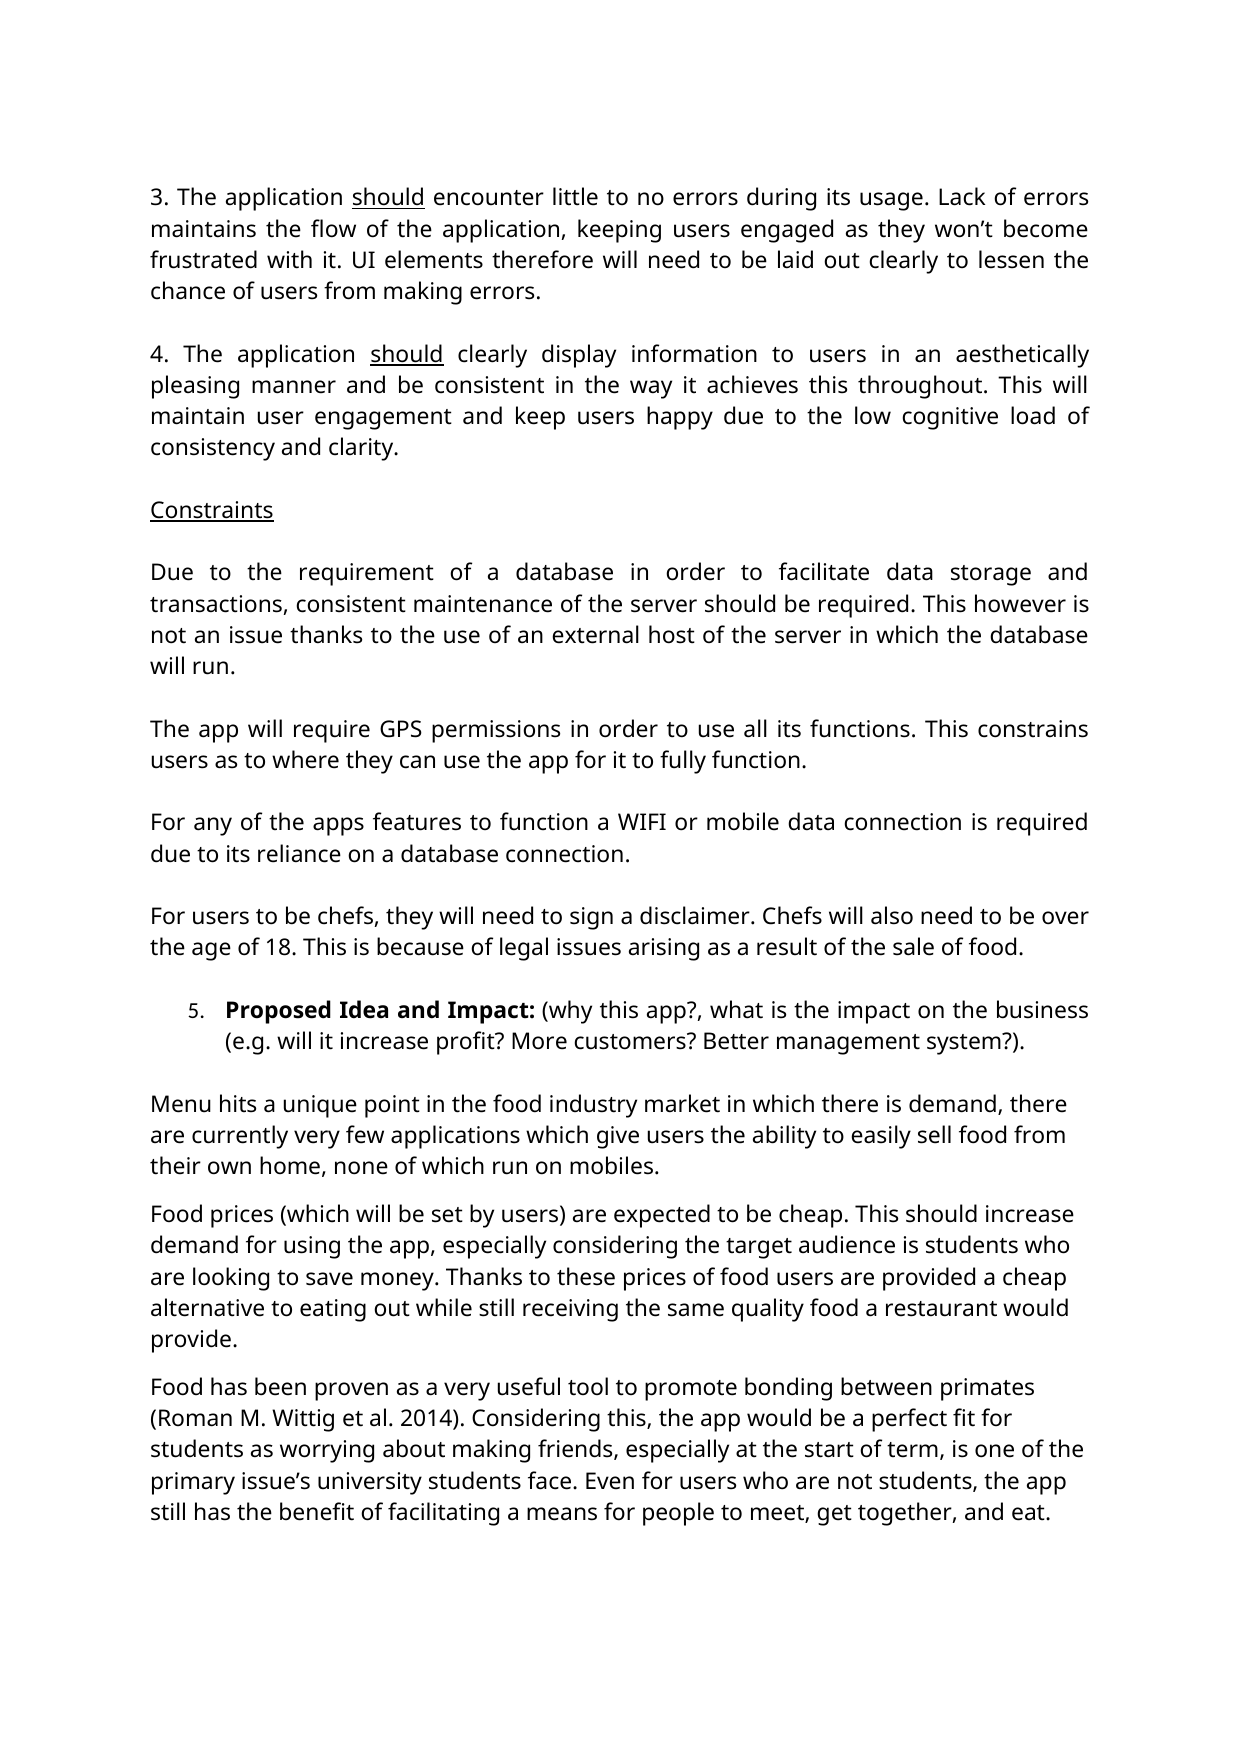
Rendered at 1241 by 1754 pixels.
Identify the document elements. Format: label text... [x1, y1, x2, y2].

text The app will require GPS permissions in order to use all its functions. This constrains users as to where they can use the app for it to fully function. [150, 712, 1090, 775]
text Menu hits a unique point in the food industry market in which there is demand, there are currently very few applications which give users the ability to easily sell food from their own home, none of which run on mobiles. [150, 1087, 1090, 1181]
text Food has been proven as a very useful tool to promote bonding between primates (Roman M. Wittig et al. 2014). Considering this, the app would be a perfect fit for students as worrying about making friends, especially at the start of term, is one of the primary issue’s university students face. Even for users who are not students, the app still has the benefit of facilitating a means for people to meet, get together, and eat. [150, 1371, 1090, 1527]
text 3. The application should encounter little to no errors during its usage. Lack of errors maintains the flow of the application, keeping users engaged as they won’t become frustrated with it. UI elements therefore will need to be laid out clearly to lessen the chance of users from making errors. [150, 181, 1090, 306]
text Due to the requirement of a database in order to facilitate data storage and transactions, consistent maintenance of the server should be required. This however is not an issue thanks to the use of an external host of the server in which the database will run. [150, 556, 1090, 681]
text Food prices (which will be set by users) are expected to be cheap. This should increase demand for using the app, especially considering the target audience is students who are looking to save money. Thanks to these prices of food users are provided a cheap alternative to eating out while still receiving the same quality food a restaurant would provide. [150, 1198, 1090, 1354]
text For users to be chefs, they will need to sign a disclaimer. Chefs will also need to be over the age of 18. This is because of legal issues arising as a result of the sale of food. [150, 900, 1090, 962]
list Proposed Idea and Impact: (why this app?, what is the impact on the business (e.g. will it increase profit? More customers? Better management system?). [187, 994, 1090, 1056]
text For any of the apps features to function a WIFI or mobile data connection is required due to its reliance on a database connection. [150, 806, 1090, 869]
text Constraints [150, 494, 1090, 525]
text 4. The application should clearly display information to users in an aesthetically pleasing manner and be consistent in the way it achieves this throughout. This will maintain user engagement and keep users happy due to the low cognitive load of consistency and clarity. [150, 337, 1090, 462]
